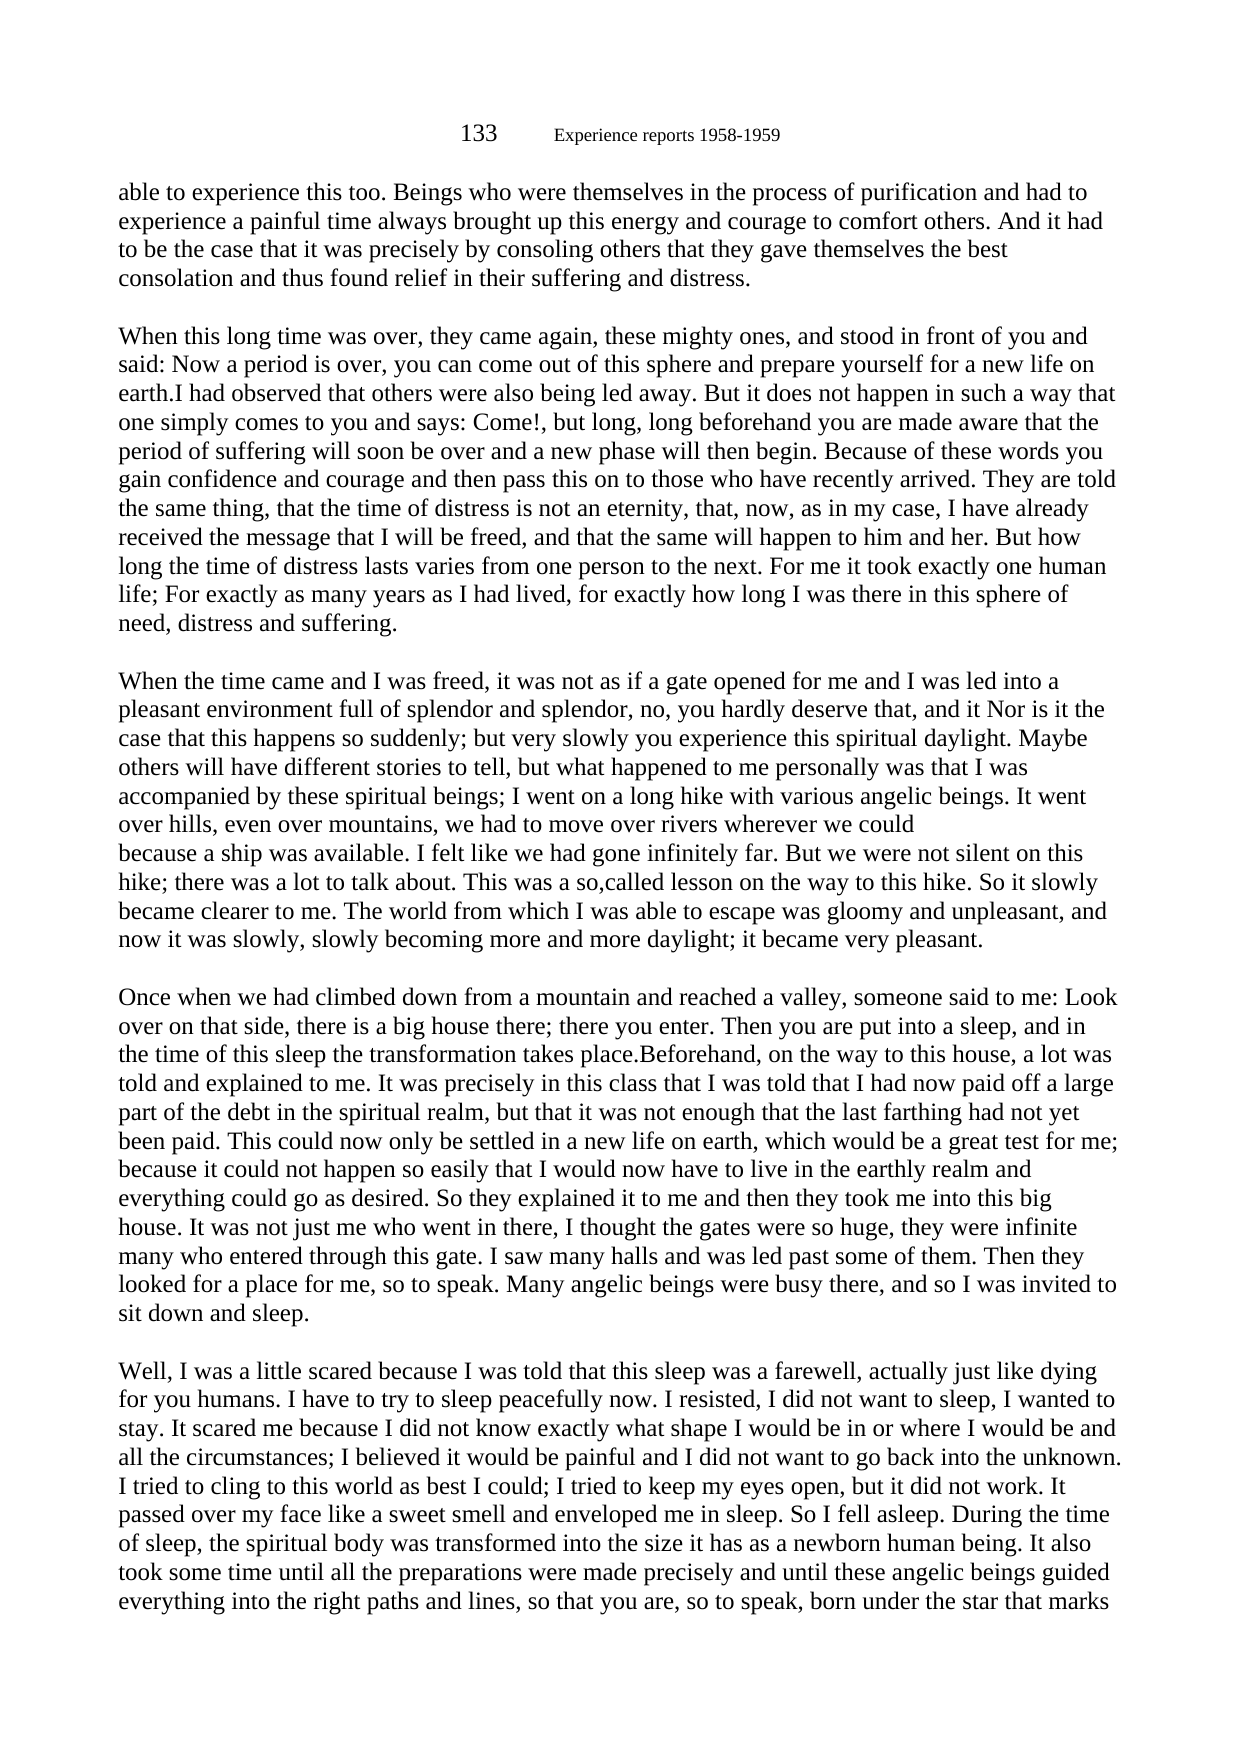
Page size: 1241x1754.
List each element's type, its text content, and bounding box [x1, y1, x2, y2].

text many who entered through this gate. I saw many halls and was led past some of them. Then they looked for a place for me, so to speak. Many angelic beings were busy there, and so I was invited to sit down and sleep. [118, 1241, 1122, 1327]
text Well, I was a little scared because I was told that this sleep was a farewell, actually just like dying for you humans. I have to try to sleep peacefully now. I resisted, I did not want to sleep, I wanted to stay. It scared me because I did not know exactly what shape I would be in or where I would be and all the circumstances; I believed it would be painful and I did not want to go back into the unknown. I tried to cling to this world as best I could; I tried to keep my eyes open, but it did not work. It passed over my face like a sweet smell and enveloped me in sleep. So I fell asleep. During the time of sleep, the spiritual body was transformed into the size it has as a newborn human being. It also took some time until all the preparations were made precisely and until these angelic beings guided everything into the right paths and lines, so that you are, so to speak, born under the star that marks [118, 1356, 1122, 1614]
text Once when we had climbed down from a mountain and reached a valley, someone said to me: Look over on that side, there is a big house there; there you enter. Then you are put into a sleep, and in the time of this sleep the transformation takes place.Beforehand, on the way to this house, a lot was told and explained to me. It was precisely in this class that I was told that I had now paid off a large part of the debt in the spiritual realm, but that it was not enough that the last farthing had not yet been paid. This could now only be settled in a new life on earth, which would be a great test for me; because it could not happen so easily that I would now have to live in the earthly realm and everything could go as desired. So they explained it to me and then they took me into this big house. It was not just me who went in there, I thought the gates were so huge, they were infinite [118, 982, 1122, 1241]
text When the time came and I was freed, it was not as if a gate opened for me and I was led into a pleasant environment full of splendor and splendor, no, you hardly deserve that, and it Nor is it the case that this happens so suddenly; but very slowly you experience this spiritual daylight. Maybe others will have different stories to tell, but what happened to me personally was that I was accompanied by these spiritual beings; I went on a long hike with various angelic beings. It went over hills, even over mountains, we had to move over rivers wherever we could [118, 666, 1122, 838]
text because a ship was available. I felt like we had gone infinitely far. But we were not silent on this hike; there was a lot to talk about. This was a so,called lesson on the way to this hike. So it slowly became clearer to me. The world from which I was able to escape was gloomy and unpleasant, and now it was slowly, slowly becoming more and more daylight; it became very pleasant. [118, 838, 1122, 953]
text When this long time was over, they came again, these mighty ones, and stood in front of you and said: Now a period is over, you can come out of this sphere and prepare yourself for a new life on earth.I had observed that others were also being led away. But it does not happen in such a way that one simply comes to you and says: Come!, but long, long beforehand you are made aware that the period of suffering will soon be over and a new phase will then begin. Because of these words you gain confidence and courage and then pass this on to those who have recently arrived. They are told the same thing, that the time of distress is not an eternity, that, now, as in my case, I have already received the message that I will be freed, and that the same will happen to him and her. But how long the time of distress lasts varies from one person to the next. For me it took exactly one human life; For exactly as many years as I had lived, for exactly how long I was there in this sphere of need, distress and suffering. [118, 321, 1122, 637]
text able to experience this too. Beings who were themselves in the process of purification and had to experience a painful time always brought up this energy and courage to comfort others. And it had to be the case that it was precisely by consoling others that they gave themselves the best consolation and thus found relief in their suffering and distress. [118, 177, 1122, 292]
